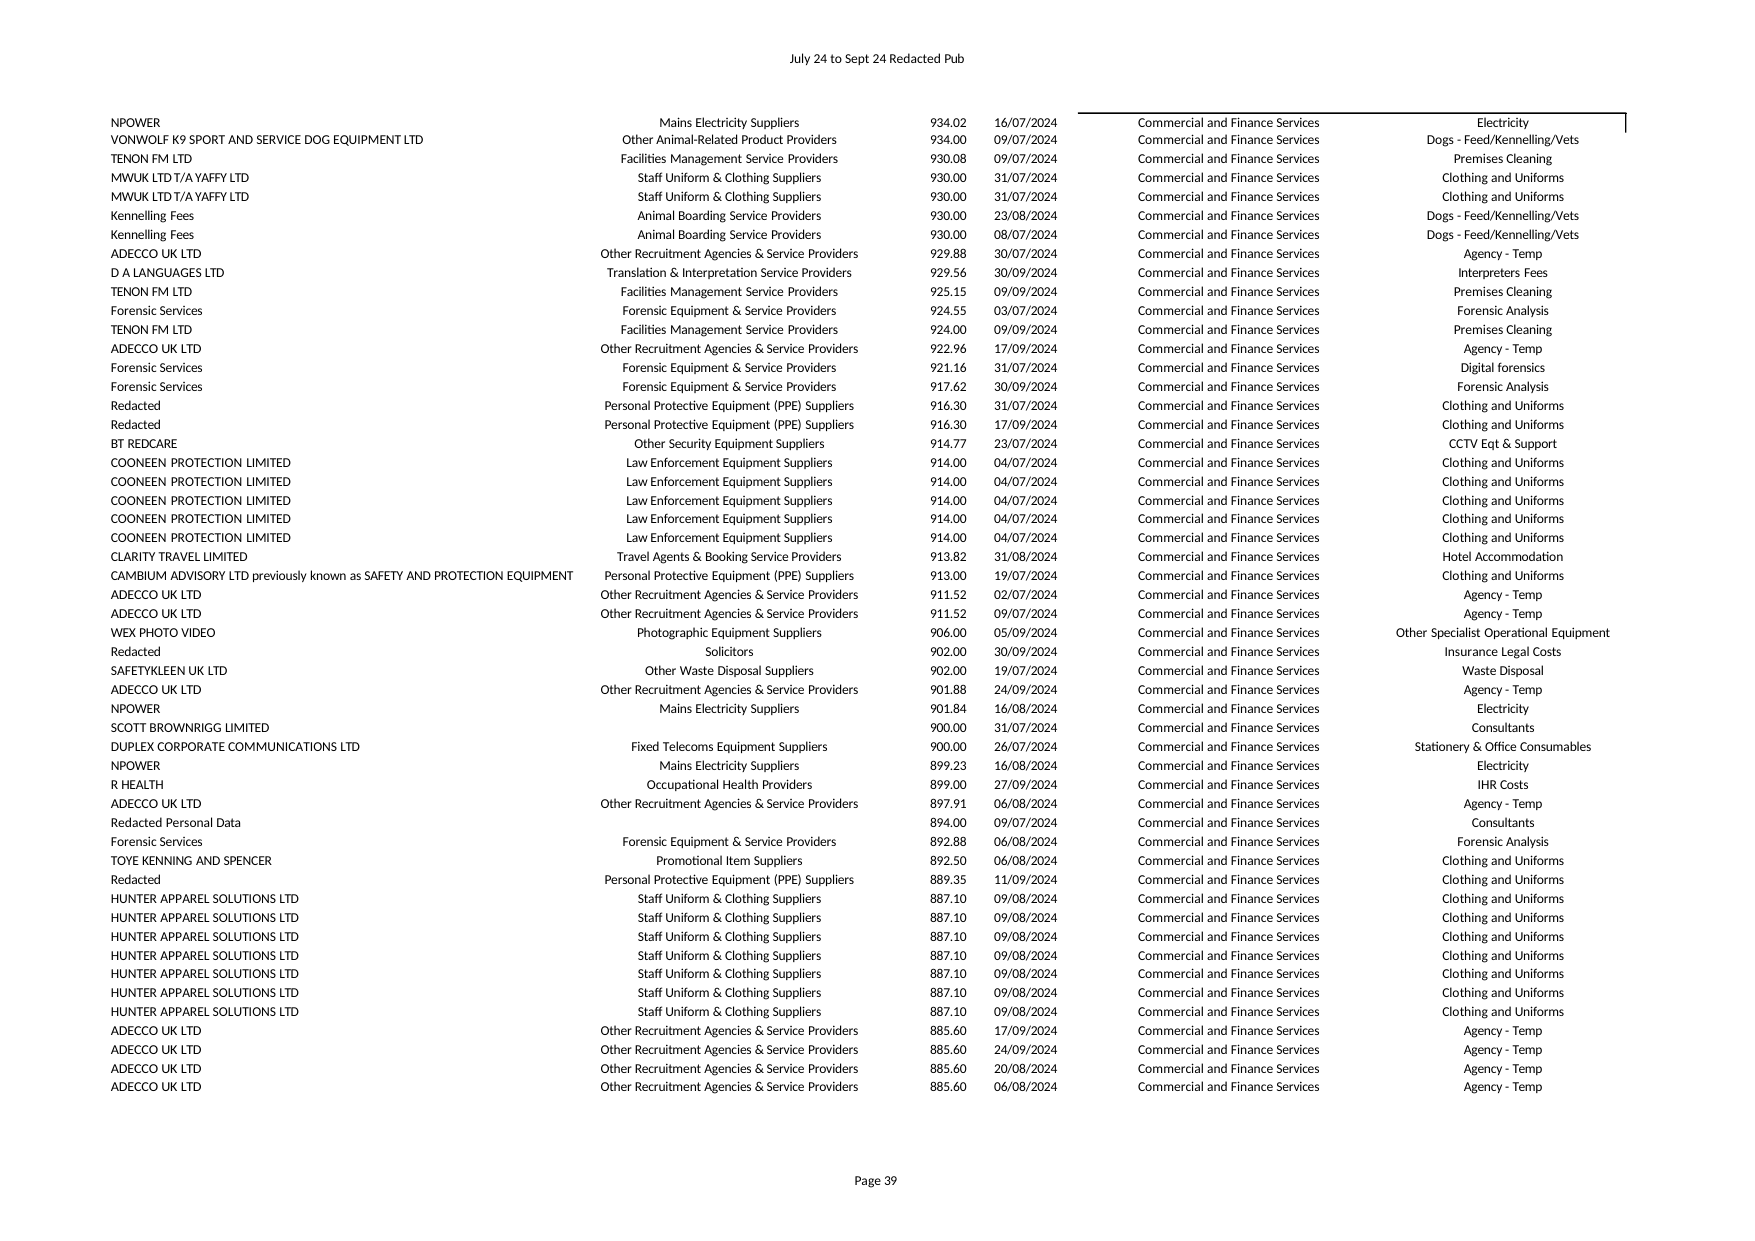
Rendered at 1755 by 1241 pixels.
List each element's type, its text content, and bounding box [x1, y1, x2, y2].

table_cell Other Recruitment Agencies & Service Providers [588, 1022, 885, 1041]
table_cell Facilities Management Service Providers [588, 150, 885, 169]
table_cell Promotional Item Suppliers [588, 851, 885, 870]
table_cell NPOWER [109, 113, 588, 131]
table_cell ADECCO UK LTD [109, 1060, 588, 1079]
table_cell DUPLEX CORPORATE COMMUNICATIONS LTD [109, 738, 588, 757]
table_cell Agency - Temp [1380, 245, 1627, 264]
table_cell Clothing and Uniforms [1380, 965, 1627, 984]
table_cell CCTV Eqt & Support [1380, 434, 1627, 453]
table_cell Commercial and Finance Services [1078, 567, 1379, 586]
table_cell 934.00 [885, 131, 978, 150]
table_cell 914.00 [885, 510, 978, 529]
table_cell Commercial and Finance Services [1078, 491, 1379, 510]
table_cell Commercial and Finance Services [1078, 776, 1379, 794]
table_cell HUNTER APPAREL SOLUTIONS LTD [109, 965, 588, 984]
table_cell MWUK LTD T/A YAFFY LTD [109, 169, 588, 188]
table_cell Commercial and Finance Services [1078, 984, 1379, 1003]
table_cell CLARITY TRAVEL LIMITED [109, 548, 588, 567]
table_cell Premises Cleaning [1380, 150, 1627, 169]
table_cell Clothing and Uniforms [1380, 567, 1627, 586]
table_cell 913.82 [885, 548, 978, 567]
table_cell Redacted [109, 643, 588, 662]
table_cell Insurance Legal Costs [1380, 643, 1627, 662]
table_cell Commercial and Finance Services [1078, 1060, 1379, 1079]
table_cell Personal Protective Equipment (PPE) Suppliers [588, 415, 885, 434]
table_cell NPOWER [109, 757, 588, 776]
table_cell Kennelling Fees [109, 226, 588, 245]
table_cell Animal Boarding Service Providers [588, 226, 885, 245]
table_cell Commercial and Finance Services [1078, 681, 1379, 700]
table_cell Other Recruitment Agencies & Service Providers [588, 605, 885, 624]
table_cell Other Specialist Operational Equipment [1380, 624, 1627, 643]
table_cell 924.00 [885, 321, 978, 339]
table_cell Other Recruitment Agencies & Service Providers [588, 1041, 885, 1060]
table_cell Clothing and Uniforms [1380, 1003, 1627, 1022]
table_cell Commercial and Finance Services [1078, 207, 1379, 226]
table_cell Clothing and Uniforms [1380, 396, 1627, 415]
table_cell Other Recruitment Agencies & Service Providers [588, 1079, 885, 1097]
table_cell 23/07/2024 [978, 434, 1078, 453]
table_cell Forensic Services [109, 833, 588, 851]
table_cell 31/07/2024 [978, 169, 1078, 188]
table_cell 914.00 [885, 453, 978, 472]
table_cell 902.00 [885, 643, 978, 662]
table_cell Agency - Temp [1380, 1079, 1627, 1097]
table_cell Clothing and Uniforms [1380, 889, 1627, 908]
table_cell Other Recruitment Agencies & Service Providers [588, 1060, 885, 1079]
table_cell Clothing and Uniforms [1380, 908, 1627, 927]
table_cell 925.15 [885, 283, 978, 302]
table_cell Commercial and Finance Services [1078, 624, 1379, 643]
table_cell Commercial and Finance Services [1078, 302, 1379, 321]
table_cell 31/07/2024 [978, 359, 1078, 377]
table_cell 885.60 [885, 1022, 978, 1041]
table_cell 08/07/2024 [978, 226, 1078, 245]
table_cell Commercial and Finance Services [1078, 510, 1379, 529]
table_cell Commercial and Finance Services [1078, 434, 1379, 453]
table_cell Digital forensics [1380, 359, 1627, 377]
table_cell Premises Cleaning [1380, 283, 1627, 302]
table_cell Commercial and Finance Services [1078, 1041, 1379, 1060]
table_cell COONEEN PROTECTION LIMITED [109, 453, 588, 472]
table_cell 05/09/2024 [978, 624, 1078, 643]
table_cell COONEEN PROTECTION LIMITED [109, 472, 588, 491]
table_cell Photographic Equipment Suppliers [588, 624, 885, 643]
table_cell 24/09/2024 [978, 1041, 1078, 1060]
table_cell 934.02 [885, 113, 978, 131]
table_cell 04/07/2024 [978, 529, 1078, 548]
table_cell WEX PHOTO VIDEO [109, 624, 588, 643]
table_cell TOYE KENNING AND SPENCER [109, 851, 588, 870]
table_cell Staff Uniform & Clothing Suppliers [588, 927, 885, 946]
table_cell COONEEN PROTECTION LIMITED [109, 491, 588, 510]
table_cell 19/07/2024 [978, 662, 1078, 681]
table_cell Dogs - Feed/Kennelling/Vets [1380, 226, 1627, 245]
table_cell Commercial and Finance Services [1078, 283, 1379, 302]
table_cell HUNTER APPAREL SOLUTIONS LTD [109, 927, 588, 946]
table_cell 30/09/2024 [978, 378, 1078, 396]
table_cell Agency - Temp [1380, 1022, 1627, 1041]
table_cell Commercial and Finance Services [1078, 415, 1379, 434]
table_cell Clothing and Uniforms [1380, 510, 1627, 529]
table_cell Commercial and Finance Services [1078, 908, 1379, 927]
table_cell Clothing and Uniforms [1380, 188, 1627, 207]
table_cell Commercial and Finance Services [1078, 340, 1379, 358]
table_cell Law Enforcement Equipment Suppliers [588, 510, 885, 529]
table_cell Solicitors [588, 643, 885, 662]
table_cell Commercial and Finance Services [1078, 605, 1379, 624]
table_cell Fixed Telecoms Equipment Suppliers [588, 738, 885, 757]
table_cell Redacted [109, 415, 588, 434]
table_cell ADECCO UK LTD [109, 245, 588, 264]
table_cell Other Recruitment Agencies & Service Providers [588, 681, 885, 700]
table_cell D A LANGUAGES LTD [109, 264, 588, 283]
table_cell HUNTER APPAREL SOLUTIONS LTD [109, 1003, 588, 1022]
table_cell Commercial and Finance Services [1078, 965, 1379, 984]
table_cell HUNTER APPAREL SOLUTIONS LTD [109, 946, 588, 965]
table_cell 16/07/2024 [978, 113, 1078, 131]
table_cell ADECCO UK LTD [109, 1079, 588, 1097]
table_cell SCOTT BROWNRIGG LIMITED [109, 719, 588, 738]
table_cell Clothing and Uniforms [1380, 927, 1627, 946]
table_cell 899.00 [885, 776, 978, 794]
table_cell Forensic Equipment & Service Providers [588, 833, 885, 851]
table_cell 924.55 [885, 302, 978, 321]
table_cell Clothing and Uniforms [1380, 946, 1627, 965]
table_cell CAMBIUM ADVISORY LTD previously known as SAFETY AND PROTECTION EQUIPMENT [109, 567, 588, 586]
table_cell Law Enforcement Equipment Suppliers [588, 529, 885, 548]
table_cell 916.30 [885, 396, 978, 415]
table_cell Dogs - Feed/Kennelling/Vets [1380, 207, 1627, 226]
table_cell Agency - Temp [1380, 605, 1627, 624]
table_cell Electricity [1380, 700, 1627, 719]
table_cell Mains Electricity Suppliers [588, 757, 885, 776]
table_cell Staff Uniform & Clothing Suppliers [588, 965, 885, 984]
table_cell Personal Protective Equipment (PPE) Suppliers [588, 396, 885, 415]
table_cell Redacted [109, 396, 588, 415]
table_cell 30/07/2024 [978, 245, 1078, 264]
table_cell Staff Uniform & Clothing Suppliers [588, 946, 885, 965]
table_cell R HEALTH [109, 776, 588, 794]
table_cell 09/08/2024 [978, 908, 1078, 927]
table_cell Forensic Equipment & Service Providers [588, 359, 885, 377]
table_cell Forensic Analysis [1380, 833, 1627, 851]
table_cell Commercial and Finance Services [1078, 548, 1379, 567]
table_cell 892.50 [885, 851, 978, 870]
table_cell 930.00 [885, 207, 978, 226]
table_cell Commercial and Finance Services [1078, 188, 1379, 207]
table_cell 897.91 [885, 795, 978, 813]
table_cell 11/09/2024 [978, 870, 1078, 889]
table_cell Commercial and Finance Services [1078, 1079, 1379, 1097]
table_cell ADECCO UK LTD [109, 340, 588, 358]
table_cell 06/08/2024 [978, 851, 1078, 870]
table_cell 09/07/2024 [978, 605, 1078, 624]
table_cell 887.10 [885, 889, 978, 908]
table_cell [588, 719, 885, 738]
table_cell 930.00 [885, 188, 978, 207]
table_cell 17/09/2024 [978, 415, 1078, 434]
table_cell Forensic Equipment & Service Providers [588, 378, 885, 396]
table_cell 921.16 [885, 359, 978, 377]
table_cell 09/07/2024 [978, 814, 1078, 832]
table_cell 914.77 [885, 434, 978, 453]
table_cell 03/07/2024 [978, 302, 1078, 321]
table_cell 09/08/2024 [978, 927, 1078, 946]
table_cell Staff Uniform & Clothing Suppliers [588, 169, 885, 188]
table_cell 02/07/2024 [978, 586, 1078, 605]
table_cell Stationery & Office Consumables [1380, 738, 1627, 757]
table_cell 900.00 [885, 719, 978, 738]
table_cell HUNTER APPAREL SOLUTIONS LTD [109, 889, 588, 908]
table_cell Commercial and Finance Services [1078, 169, 1379, 188]
table_cell Premises Cleaning [1380, 321, 1627, 339]
table_cell 04/07/2024 [978, 491, 1078, 510]
table_cell 09/07/2024 [978, 131, 1078, 150]
table_cell 04/07/2024 [978, 453, 1078, 472]
table_cell Staff Uniform & Clothing Suppliers [588, 984, 885, 1003]
table_cell 917.62 [885, 378, 978, 396]
table_cell 06/08/2024 [978, 833, 1078, 851]
table_cell 887.10 [885, 946, 978, 965]
table_cell 930.00 [885, 226, 978, 245]
table_cell Staff Uniform & Clothing Suppliers [588, 1003, 885, 1022]
table_cell MWUK LTD T/A YAFFY LTD [109, 188, 588, 207]
table_cell Clothing and Uniforms [1380, 491, 1627, 510]
table_cell Commercial and Finance Services [1078, 453, 1379, 472]
table_cell 914.00 [885, 491, 978, 510]
table_cell Commercial and Finance Services [1078, 586, 1379, 605]
table_cell ADECCO UK LTD [109, 1041, 588, 1060]
table_cell 887.10 [885, 984, 978, 1003]
table_cell 911.52 [885, 605, 978, 624]
table_cell Staff Uniform & Clothing Suppliers [588, 889, 885, 908]
table_cell Law Enforcement Equipment Suppliers [588, 472, 885, 491]
table_cell Redacted Personal Data [109, 814, 588, 832]
table_cell Electricity [1380, 757, 1627, 776]
table_cell 900.00 [885, 738, 978, 757]
table_cell 892.88 [885, 833, 978, 851]
table_cell 09/08/2024 [978, 889, 1078, 908]
table_cell [588, 814, 885, 832]
table_cell 901.84 [885, 700, 978, 719]
table_cell Kennelling Fees [109, 207, 588, 226]
table_cell TENON FM LTD [109, 283, 588, 302]
table_cell 889.35 [885, 870, 978, 889]
table_cell Forensic Services [109, 359, 588, 377]
table_cell Commercial and Finance Services [1078, 131, 1379, 150]
table_cell 09/08/2024 [978, 1003, 1078, 1022]
table_cell Commercial and Finance Services [1078, 719, 1379, 738]
table_cell Occupational Health Providers [588, 776, 885, 794]
table_cell 916.30 [885, 415, 978, 434]
table_cell 887.10 [885, 908, 978, 927]
table_cell Other Waste Disposal Suppliers [588, 662, 885, 681]
table_cell Staff Uniform & Clothing Suppliers [588, 188, 885, 207]
table_cell 899.23 [885, 757, 978, 776]
table_cell 24/09/2024 [978, 681, 1078, 700]
table_cell 887.10 [885, 1003, 978, 1022]
table_cell VONWOLF K9 SPORT AND SERVICE DOG EQUIPMENT LTD [109, 131, 588, 150]
table_cell 20/08/2024 [978, 1060, 1078, 1079]
table_cell Mains Electricity Suppliers [588, 113, 885, 131]
table_cell Other Recruitment Agencies & Service Providers [588, 340, 885, 358]
table_cell 09/08/2024 [978, 965, 1078, 984]
table_cell Forensic Analysis [1380, 302, 1627, 321]
table_cell Commercial and Finance Services [1078, 662, 1379, 681]
table_cell Clothing and Uniforms [1380, 851, 1627, 870]
table_cell Consultants [1380, 719, 1627, 738]
table_cell 04/07/2024 [978, 510, 1078, 529]
table_cell 887.10 [885, 927, 978, 946]
table_cell 09/09/2024 [978, 321, 1078, 339]
table_cell Clothing and Uniforms [1380, 984, 1627, 1003]
table_cell 09/07/2024 [978, 150, 1078, 169]
table_cell Other Animal-Related Product Providers [588, 131, 885, 150]
table_cell Staff Uniform & Clothing Suppliers [588, 908, 885, 927]
table_cell Forensic Services [109, 378, 588, 396]
table_cell Commercial and Finance Services [1078, 264, 1379, 283]
table_cell Waste Disposal [1380, 662, 1627, 681]
table_cell 16/08/2024 [978, 757, 1078, 776]
table_cell 885.60 [885, 1041, 978, 1060]
table_cell Clothing and Uniforms [1380, 415, 1627, 434]
table_cell Facilities Management Service Providers [588, 321, 885, 339]
table_cell Clothing and Uniforms [1380, 472, 1627, 491]
table_cell Commercial and Finance Services [1078, 833, 1379, 851]
table_cell 911.52 [885, 586, 978, 605]
table_cell Commercial and Finance Services [1078, 396, 1379, 415]
table_cell Clothing and Uniforms [1380, 870, 1627, 889]
table_cell 27/09/2024 [978, 776, 1078, 794]
table_cell Law Enforcement Equipment Suppliers [588, 453, 885, 472]
table_cell Commercial and Finance Services [1078, 795, 1379, 813]
table_cell Commercial and Finance Services [1078, 851, 1379, 870]
table_cell BT REDCARE [109, 434, 588, 453]
table_cell 885.60 [885, 1079, 978, 1097]
table_cell Commercial and Finance Services [1078, 757, 1379, 776]
table_cell Dogs - Feed/Kennelling/Vets [1380, 131, 1627, 150]
table_cell 930.00 [885, 169, 978, 188]
table_cell Commercial and Finance Services [1078, 114, 1379, 131]
table_cell ADECCO UK LTD [109, 605, 588, 624]
table_cell Commercial and Finance Services [1078, 226, 1379, 245]
table_cell 31/08/2024 [978, 548, 1078, 567]
table_cell 23/08/2024 [978, 207, 1078, 226]
table_cell 906.00 [885, 624, 978, 643]
table_cell Agency - Temp [1380, 1041, 1627, 1060]
table_cell 885.60 [885, 1060, 978, 1079]
table_cell ADECCO UK LTD [109, 1022, 588, 1041]
table_cell COONEEN PROTECTION LIMITED [109, 510, 588, 529]
table_cell 894.00 [885, 814, 978, 832]
table_cell 06/08/2024 [978, 1079, 1078, 1097]
table_cell Commercial and Finance Services [1078, 643, 1379, 662]
table_cell Translation & Interpretation Service Providers [588, 264, 885, 283]
table_cell 929.88 [885, 245, 978, 264]
table_cell 887.10 [885, 965, 978, 984]
table_cell Other Security Equipment Suppliers [588, 434, 885, 453]
table_cell Travel Agents & Booking Service Providers [588, 548, 885, 567]
table_cell Commercial and Finance Services [1078, 1003, 1379, 1022]
table_cell Other Recruitment Agencies & Service Providers [588, 586, 885, 605]
table_cell Commercial and Finance Services [1078, 472, 1379, 491]
table_cell Commercial and Finance Services [1078, 927, 1379, 946]
table_cell Commercial and Finance Services [1078, 814, 1379, 832]
table_cell Commercial and Finance Services [1078, 946, 1379, 965]
table_cell Commercial and Finance Services [1078, 378, 1379, 396]
table_cell Agency - Temp [1380, 340, 1627, 358]
table_cell 922.96 [885, 340, 978, 358]
table_cell 09/08/2024 [978, 946, 1078, 965]
table_cell 17/09/2024 [978, 340, 1078, 358]
table_cell Commercial and Finance Services [1078, 1022, 1379, 1041]
table_cell 901.88 [885, 681, 978, 700]
table_cell Clothing and Uniforms [1380, 169, 1627, 188]
table_cell Commercial and Finance Services [1078, 738, 1379, 757]
table_cell Hotel Accommodation [1380, 548, 1627, 567]
table_cell TENON FM LTD [109, 150, 588, 169]
table_cell 19/07/2024 [978, 567, 1078, 586]
table_cell COONEEN PROTECTION LIMITED [109, 529, 588, 548]
table_cell 30/09/2024 [978, 643, 1078, 662]
table_cell Clothing and Uniforms [1380, 529, 1627, 548]
table_cell 31/07/2024 [978, 396, 1078, 415]
table_cell Commercial and Finance Services [1078, 359, 1379, 377]
table_cell Agency - Temp [1380, 681, 1627, 700]
table_cell Commercial and Finance Services [1078, 889, 1379, 908]
table_cell Agency - Temp [1380, 1060, 1627, 1079]
table_cell Commercial and Finance Services [1078, 321, 1379, 339]
table_cell 16/08/2024 [978, 700, 1078, 719]
table_cell 902.00 [885, 662, 978, 681]
table_cell Commercial and Finance Services [1078, 529, 1379, 548]
table_cell Electricity [1380, 114, 1625, 131]
table_cell Other Recruitment Agencies & Service Providers [588, 795, 885, 813]
table_cell 913.00 [885, 567, 978, 586]
table_cell 26/07/2024 [978, 738, 1078, 757]
table_cell Facilities Management Service Providers [588, 283, 885, 302]
table_cell Forensic Analysis [1380, 378, 1627, 396]
table_cell 09/09/2024 [978, 283, 1078, 302]
table_cell NPOWER [109, 700, 588, 719]
table_cell Clothing and Uniforms [1380, 453, 1627, 472]
table_cell 17/09/2024 [978, 1022, 1078, 1041]
table_cell Commercial and Finance Services [1078, 150, 1379, 169]
table_cell 914.00 [885, 529, 978, 548]
table_cell ADECCO UK LTD [109, 681, 588, 700]
table_cell 06/08/2024 [978, 795, 1078, 813]
table_cell Redacted [109, 870, 588, 889]
table_cell Personal Protective Equipment (PPE) Suppliers [588, 567, 885, 586]
table_cell 04/07/2024 [978, 472, 1078, 491]
table_cell Consultants [1380, 814, 1627, 832]
table_cell Forensic Services [109, 302, 588, 321]
table_cell Animal Boarding Service Providers [588, 207, 885, 226]
table_cell TENON FM LTD [109, 321, 588, 339]
table_cell 914.00 [885, 472, 978, 491]
table_cell Interpreters Fees [1380, 264, 1627, 283]
table_cell IHR Costs [1380, 776, 1627, 794]
table_cell 31/07/2024 [978, 719, 1078, 738]
table_cell ADECCO UK LTD [109, 586, 588, 605]
table_cell 09/08/2024 [978, 984, 1078, 1003]
table_cell Other Recruitment Agencies & Service Providers [588, 245, 885, 264]
table_cell 929.56 [885, 264, 978, 283]
table_cell Law Enforcement Equipment Suppliers [588, 491, 885, 510]
table_cell Personal Protective Equipment (PPE) Suppliers [588, 870, 885, 889]
table_cell Mains Electricity Suppliers [588, 700, 885, 719]
table_cell Agency - Temp [1380, 586, 1627, 605]
table_cell ADECCO UK LTD [109, 795, 588, 813]
table_cell SAFETYKLEEN UK LTD [109, 662, 588, 681]
table_cell 31/07/2024 [978, 188, 1078, 207]
table_cell HUNTER APPAREL SOLUTIONS LTD [109, 908, 588, 927]
table_cell Commercial and Finance Services [1078, 870, 1379, 889]
table_cell HUNTER APPAREL SOLUTIONS LTD [109, 984, 588, 1003]
table_cell Commercial and Finance Services [1078, 700, 1379, 719]
table_cell Forensic Equipment & Service Providers [588, 302, 885, 321]
table_cell Agency - Temp [1380, 795, 1627, 813]
table_cell 30/09/2024 [978, 264, 1078, 283]
table_cell 930.08 [885, 150, 978, 169]
table_cell Commercial and Finance Services [1078, 245, 1379, 264]
